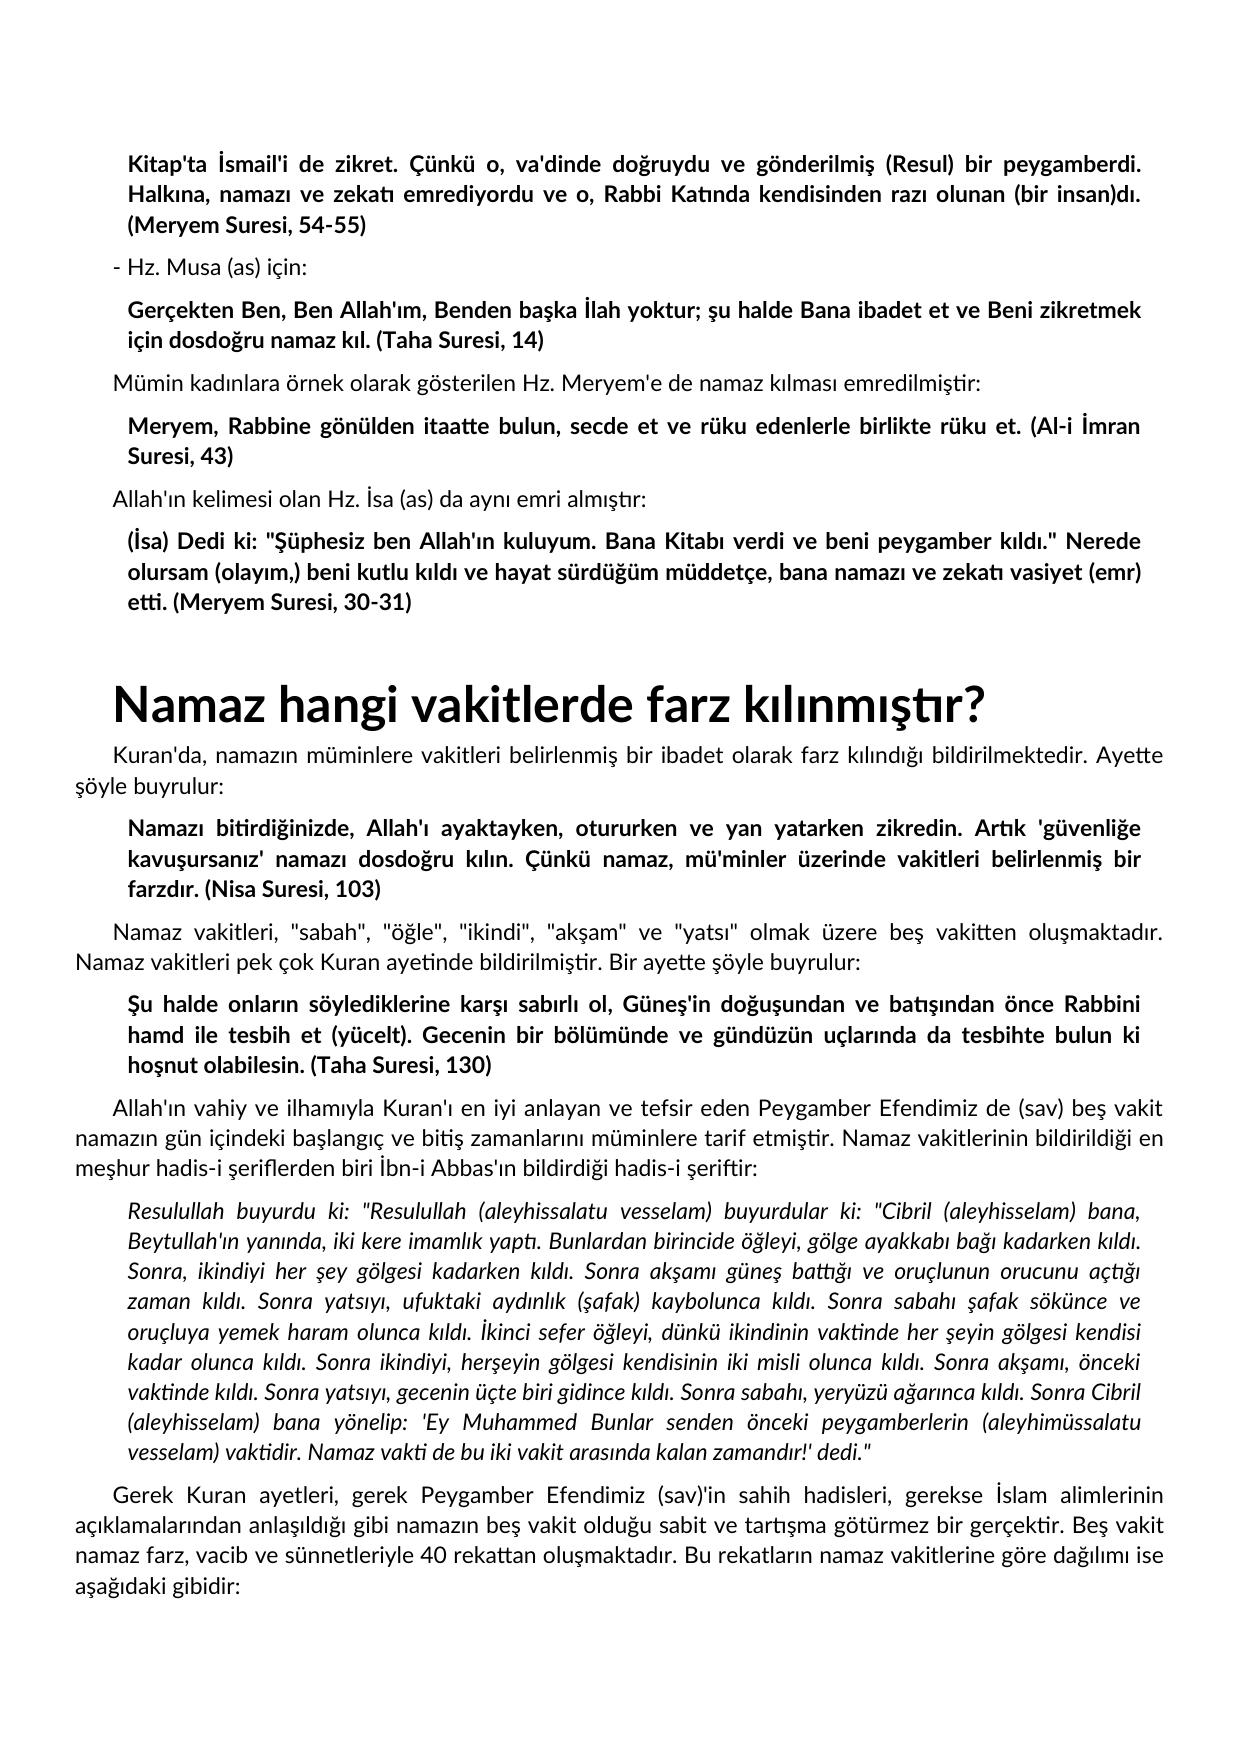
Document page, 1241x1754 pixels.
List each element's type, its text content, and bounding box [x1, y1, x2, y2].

text Allah'ın vahiy ve ilhamıyla Kuran'ı en iyi anlayan ve tefsir eden Peygamber Efendimiz de (sav) beş vakit namazın gün içindeki başlangıç ve bitiş zamanlarını müminlere tarif etmiştir. Namaz vakitlerinin bildirildiği en meşhur hadis-i şeriflerden biri İbn-i Abbas'ın bildirdiği hadis-i şeriftir: [75, 1093, 1165, 1181]
text - Hz. Musa (as) için: [75, 253, 1165, 281]
text Resulullah buyurdu ki: "Resulullah (aleyhissalatu vesselam) buyurdular ki: "Cibril (aleyhisselam) bana, Beytullah'ın yanında, iki kere imamlık yaptı. Bunlardan birincide öğleyi, gölge ayakkabı bağı kadarken kıldı. Sonra, ikindiyi her şey gölgesi kadarken kıldı. Sonra akşamı güneş battığı ve oruçlunun orucunu açtığı zaman kıldı. Sonra yatsıyı, ufuktaki aydınlık (şafak) kaybolunca kıldı. Sonra sabahı şafak sökünce ve oruçluya yemek haram olunca kıldı. İkinci sefer öğleyi, dünkü ikindinin vaktinde her şeyin gölgesi kendisi kadar olunca kıldı. Sonra ikindiyi, herşeyin gölgesi kendisinin iki misli olunca kıldı. Sonra akşamı, önceki vaktinde kıldı. Sonra yatsıyı, gecenin üçte biri gidince kıldı. Sonra sabahı, yeryüzü ağarınca kıldı. Sonra Cibril (aleyhisselam) bana yönelip: 'Ey Muhammed Bunlar senden önceki peygamberlerin (aleyhimüssalatu vesselam) vaktidir. Namaz vakti de bu iki vakit arasında kalan zamandır!' dedi." [127, 1196, 1143, 1466]
text Mümin kadınlara örnek olarak gösterilen Hz. Meryem'e de namaz kılması emredilmiştir: [75, 369, 1165, 396]
text (İsa) Dedi ki: "Şüphesiz ben Allah'ın kuluyum. Bana Kitabı verdi ve beni peygamber kıldı." Nerede olursam (olayım,) beni kutlu kıldı ve hayat sürdüğüm müddetçe, bana namazı ve zekatı vasiyet (emr) etti. (Meryem Suresi, 30-31) [127, 527, 1143, 615]
text Allah'ın kelimesi olan Hz. İsa (as) da aynı emri almıştır: [75, 484, 1165, 512]
text Meryem, Rabbine gönülden itaatte bulun, secde et ve rüku edenlerle birlikte rüku et. (Al-i İmran Suresi, 43) [127, 411, 1143, 469]
text Namazı bitirdiğinizde, Allah'ı ayaktayken, otururken ve yan yatarken zikredin. Artık 'güvenliğe kavuşursanız' namazı dosdoğru kılın. Çünkü namaz, mü'minler üzerinde vakitleri belirlenmiş bir farzdır. (Nisa Suresi, 103) [127, 814, 1143, 902]
text Kuran'da, namazın müminlere vakitleri belirlenmiş bir ibadet olarak farz kılındığı bildirilmektedir. Ayette şöyle buyrulur: [75, 741, 1165, 799]
subtitle Namaz hangi vakitlerde farz kılınmıştır? [112, 673, 1165, 733]
text Şu halde onların söylediklerine karşı sabırlı ol, Güneş'in doğuşundan ve batışından önce Rabbini hamd ile tesbih et (yücelt). Gecenin bir bölümünde ve gündüzün uçlarında da tesbihte bulun ki hoşnut olabilesin. (Taha Suresi, 130) [127, 990, 1143, 1078]
text Gerçekten Ben, Ben Allah'ım, Benden başka İlah yoktur; şu halde Bana ibadet et ve Beni zikretmek için dosdoğru namaz kıl. (Taha Suresi, 14) [127, 296, 1143, 353]
text Namaz vakitleri, "sabah", "öğle", "ikindi", "akşam" ve "yatsı" olmak üzere beş vakitten oluşmaktadır. Namaz vakitleri pek çok Kuran ayetinde bildirilmiştir. Bir ayette şöyle buyrulur: [75, 917, 1165, 975]
text Kitap'ta İsmail'i de zikret. Çünkü o, va'dinde doğruydu ve gönderilmiş (Resul) bir peygamberdi. Halkına, namazı ve zekatı emrediyordu ve o, Rabbi Katında kendisinden razı olunan (bir insan)dı. (Meryem Suresi, 54-55) [127, 150, 1143, 238]
text Gerek Kuran ayetleri, gerek Peygamber Efendimiz (sav)'in sahih hadisleri, gerekse İslam alimlerinin açıklamalarından anlaşıldığı gibi namazın beş vakit olduğu sabit ve tartışma götürmez bir gerçektir. Beş vakit namaz farz, vacib ve sünnetleriyle 40 rekattan oluşmaktadır. Bu rekatların namaz vakitlerine göre dağılımı ise aşağıdaki gibidir: [75, 1481, 1165, 1599]
